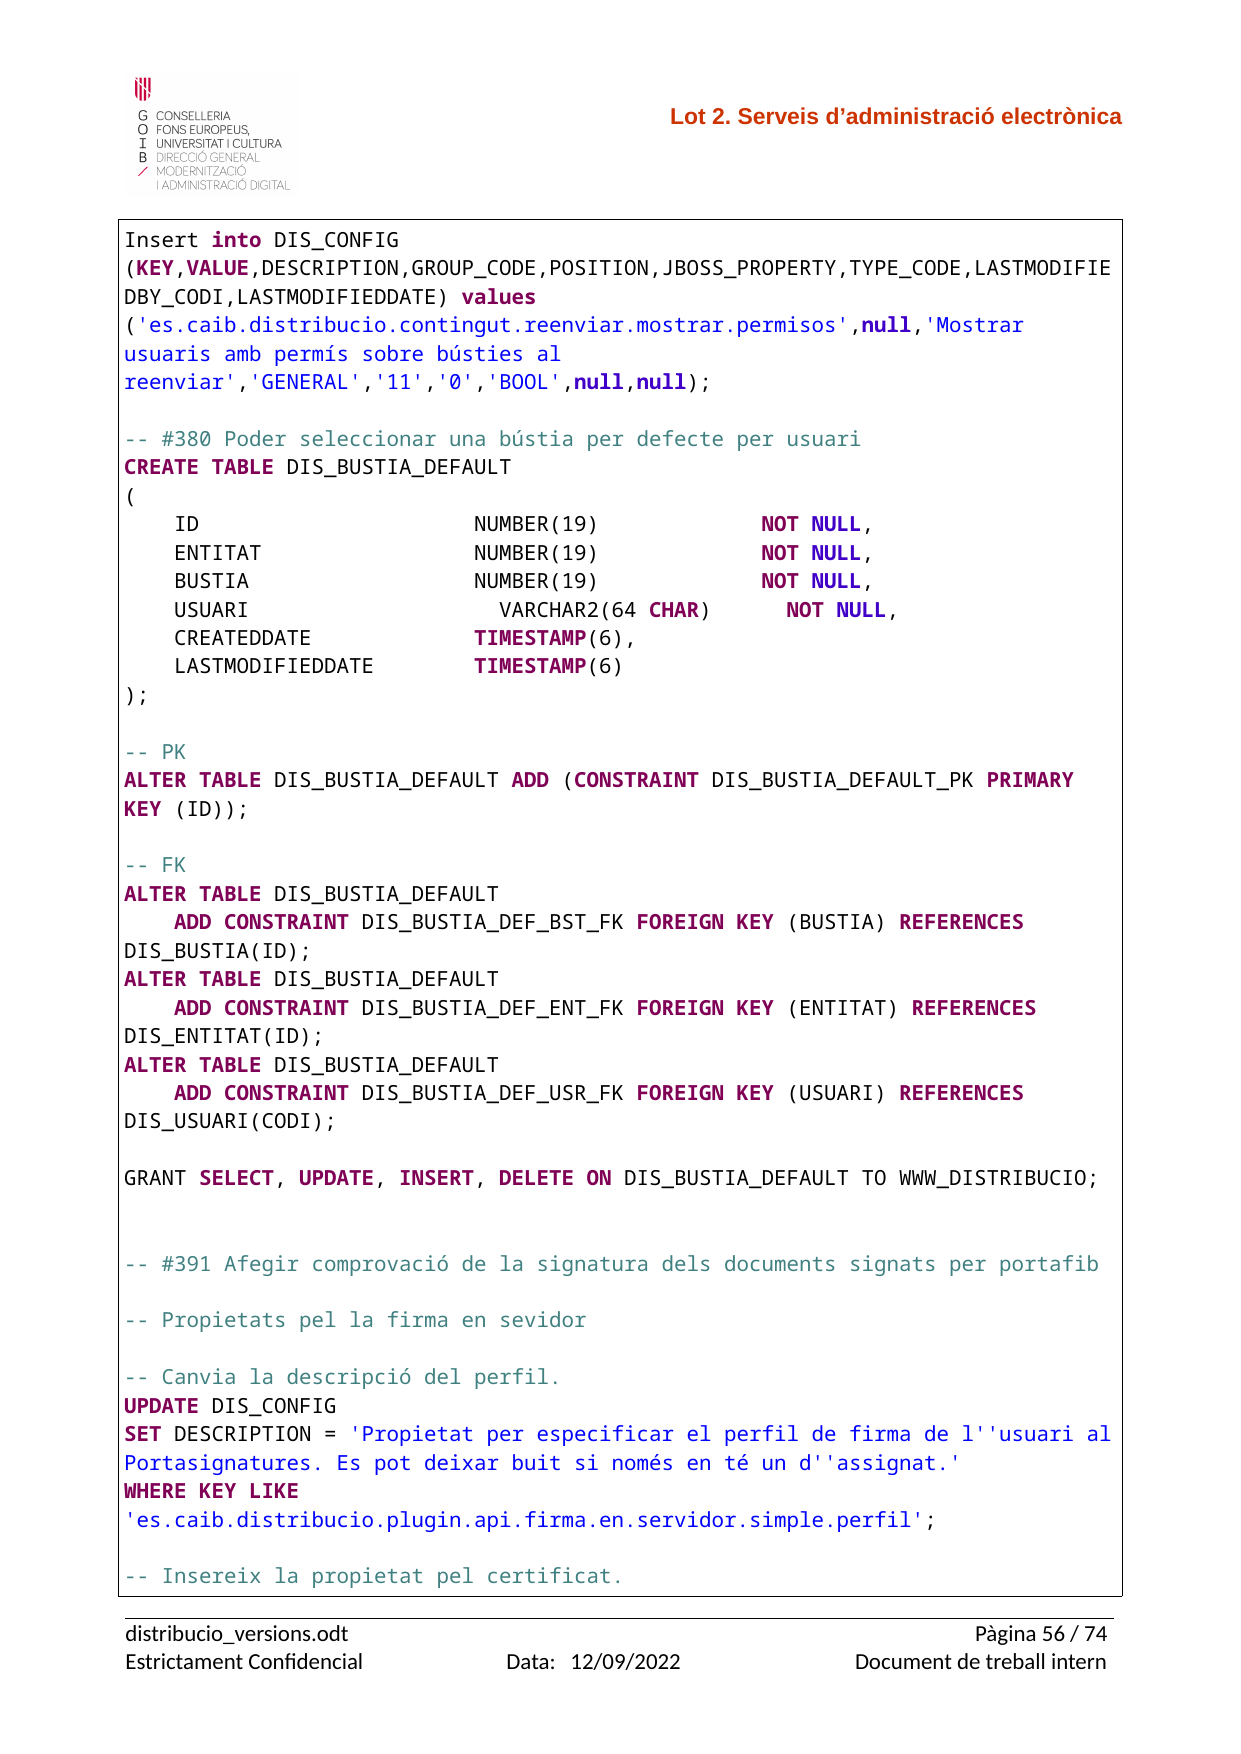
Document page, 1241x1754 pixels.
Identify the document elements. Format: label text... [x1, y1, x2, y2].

picture [126, 70, 299, 197]
table_header Insert into DIS_CONFIG (KEY,VALUE,DESCRIPTION,GROUP_CODE,POSITION,JBOSS_PROPERTY,TYPE_CODE,LASTMODIFIEDBY_CODI,LASTMODIFIEDDATE) values ('es.caib.distribucio.contingut.reenviar.mostrar.permisos',null,'Mostrar usuaris amb permís sobre bústies al reenviar','GENERAL','11','0','BOOL',null,null); -- #380 Poder seleccionar una bústia per defecte per usuari CREATE TABLE DIS_BUSTIA_DEFAULT ( ID NUMBER(19) NOT NULL, ENTITAT NUMBER(19) NOT NULL, BUSTIA NUMBER(19) NOT NULL, USUARI VARCHAR2(64 CHAR) NOT NULL, CREATEDDATE TIMESTAMP(6), LASTMODIFIEDDATE TIMESTAMP(6) ); -- PK ALTER TABLE DIS_BUSTIA_DEFAULT ADD (CONSTRAINT DIS_BUSTIA_DEFAULT_PK PRIMARY KEY (ID)); -- FK ALTER TABLE DIS_BUSTIA_DEFAULT ADD CONSTRAINT DIS_BUSTIA_DEF_BST_FK FOREIGN KEY (BUSTIA) REFERENCES DIS_BUSTIA(ID); ALTER TABLE DIS_BUSTIA_DEFAULT ADD CONSTRAINT DIS_BUSTIA_DEF_ENT_FK FOREIGN KEY (ENTITAT) REFERENCES DIS_ENTITAT(ID); ALTER TABLE DIS_BUSTIA_DEFAULT ADD CONSTRAINT DIS_BUSTIA_DEF_USR_FK FOREIGN KEY (USUARI) REFERENCES DIS_USUARI(CODI); GRANT SELECT, UPDATE, INSERT, DELETE ON DIS_BUSTIA_DEFAULT TO WWW_DISTRIBUCIO; -- #391 Afegir comprovació de la signatura dels documents signats per portafib -- Propietats pel la firma en sevidor -- Canvia la descripció del perfil. UPDATE DIS_CONFIG SET DESCRIPTION = 'Propietat per especificar el perfil de firma de l''usuari al Portasignatures. Es pot deixar buit si només en té un d''assignat.' WHERE KEY LIKE 'es.caib.distribucio.plugin.api.firma.en.servidor.simple.perfil'; -- Insereix la propietat pel certificat. [119, 220, 1122, 1596]
